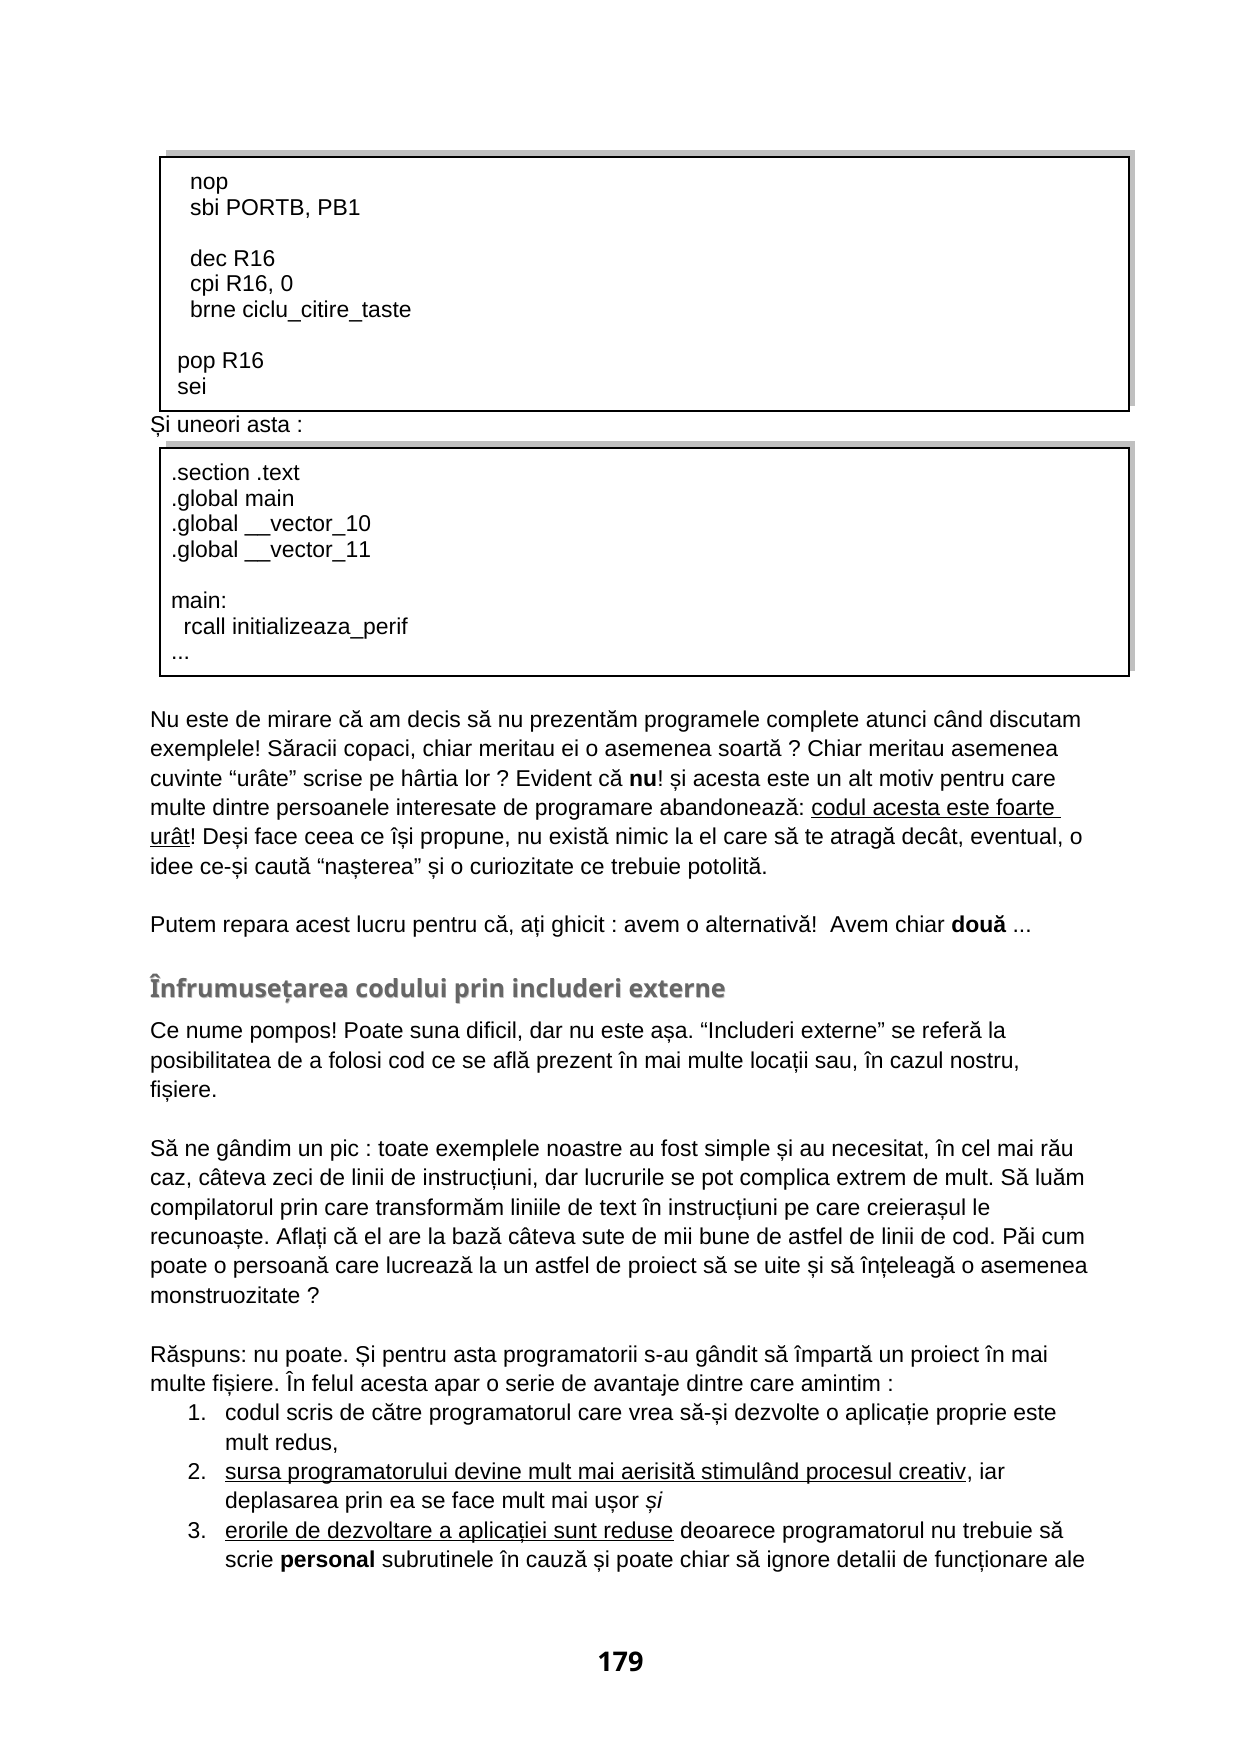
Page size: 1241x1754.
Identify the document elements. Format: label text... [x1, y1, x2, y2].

text Ce nume pompos! Poate suna dificil, dar nu este așa. “Includeri externe” se referă la posibilitatea de a folosi cod ce se află prezent în mai multe locații sau, în cazul nostru, fișiere. [150, 1018, 1091, 1102]
list sursa programatorului devine mult mai aerisită stimulând procesul creativ, iar deplasarea prin ea se face mult mai ușor și [187, 1459, 1091, 1514]
text Și uneori asta : [150, 412, 1091, 437]
text Să ne gândim un pic : toate exemplele noastre au fost simple și au necesitat, în cel mai rău caz, câteva zeci de linii de instrucțiuni, dar lucrurile se pot complica extrem de mult. Să luăm compilatorul prin care transformăm liniile de text în instrucțiuni pe care creierașul le recunoaște. Aflați că el are la bază câteva sute de mii bune de astfel de linii de cod. Păi cum poate o persoană care lucrează la un astfel de proiect să se uite și să înțeleagă o asemenea monstruozitate ? [150, 1136, 1091, 1308]
list codul scris de către programatorul care vrea să-și dezvolte o aplicație proprie este mult redus, [187, 1400, 1091, 1455]
text Putem repara acest lucru pentru că, ați ghicit : avem o alternativă! Avem chiar două ... [150, 912, 1091, 938]
text Răspuns: nu poate. Și pentru asta programatorii s-au gândit să împartă un proiect în mai multe fișiere. În felul acesta apar o serie de avantaje dintre care amintim : [150, 1341, 1091, 1396]
text Nu este de mirare că am decis să nu prezentăm programele complete atunci când discutam exemplele! Săracii copaci, chiar meritau ei o asemenea soartă ? Chiar meritau asemenea cuvinte “urâte” scrise pe hârtia lor ? Evident că nu! și acesta este un alt motiv pentru care multe dintre persoanele interesate de programare abandonează: codul acesta este foarte urât! Deși face ceea ce își propune, nu există nimic la el care să te atragă decât, eventual, o idee ce-și caută “nașterea” și o curiozitate ce trebuie potolită. [150, 706, 1091, 879]
table_header nop sbi PORTB, PB1 dec R16 cpi R16, 0 brne ciclu_citire_taste pop R16 sei [161, 158, 1128, 409]
table_header .section .text .global main .global __vector_10 .global __vector_11 main: rcall initializeaza_perif ... [161, 449, 1128, 675]
subtitle Înfrumusețarea codului prin includeri externe [150, 971, 1091, 1005]
list erorile de dezvoltare a aplicației sunt reduse deoarece programatorul nu trebuie să scrie personal subrutinele în cauză și poate chiar să ignore detalii de funcționare ale [187, 1517, 1091, 1572]
